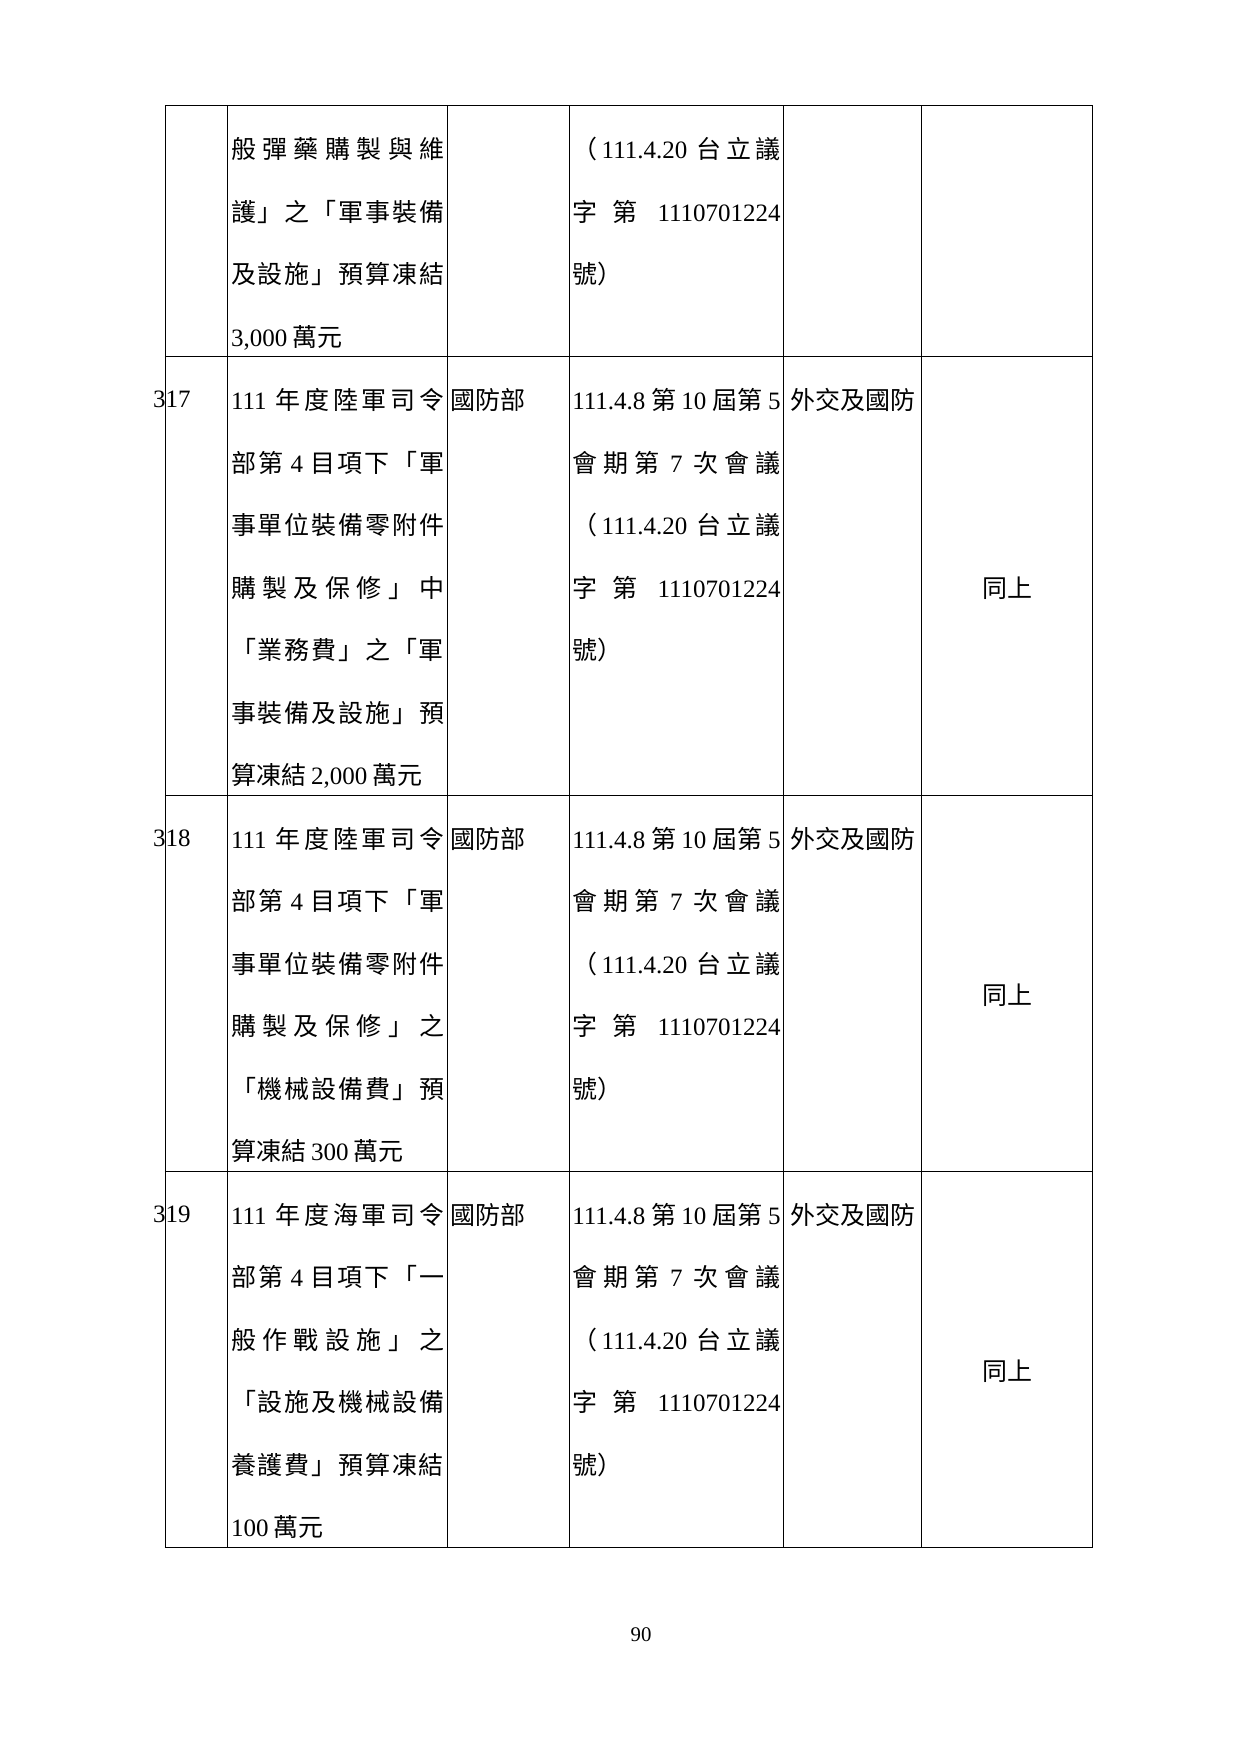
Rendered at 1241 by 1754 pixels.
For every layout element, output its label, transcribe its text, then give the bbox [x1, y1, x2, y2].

table_cell [166, 357, 227, 795]
table_cell 同上 [922, 357, 1092, 795]
table_cell [922, 106, 1092, 356]
table_cell 外交及國防 [784, 357, 921, 795]
table_cell 111年度海軍司令部第4目項下「一般作戰設施」之「設施及機械設備養護費」預算凍結100萬元 [228, 1172, 447, 1547]
table_cell [166, 796, 227, 1171]
table_cell 同上 [922, 1172, 1092, 1547]
table_cell [166, 1172, 227, 1547]
table_cell 111年度陸軍司令部第4目項下「軍事單位裝備零附件購製及保修」之「機械設備費」預算凍結300萬元 [228, 796, 447, 1171]
table_cell 般彈藥購製與維護」之「軍事裝備及設施」預算凍結3,000萬元 [228, 106, 447, 356]
table_cell 111.4.8第10屆第5會期第7次會議（111.4.20台立議字第1110701224號） [570, 1172, 783, 1547]
table_cell 外交及國防 [784, 1172, 921, 1547]
table_cell 外交及國防 [784, 796, 921, 1171]
table_cell [166, 106, 227, 356]
table_cell [784, 106, 921, 356]
table_cell 111.4.8第10屆第5會期第7次會議（111.4.20台立議字第1110701224號） [570, 357, 783, 795]
table_cell 111.4.8第10屆第5會期第7次會議（111.4.20台立議字第1110701224號） [570, 796, 783, 1171]
table_cell 國防部 [448, 796, 569, 1171]
table_cell 國防部 [448, 357, 569, 795]
table_cell （111.4.20台立議字第1110701224號） [570, 106, 783, 356]
table_cell [448, 106, 569, 356]
table_cell 111年度陸軍司令部第4目項下「軍事單位裝備零附件購製及保修」中「業務費」之「軍事裝備及設施」預算凍結2,000萬元 [228, 357, 447, 795]
table_cell 國防部 [448, 1172, 569, 1547]
table_cell 同上 [922, 796, 1092, 1171]
